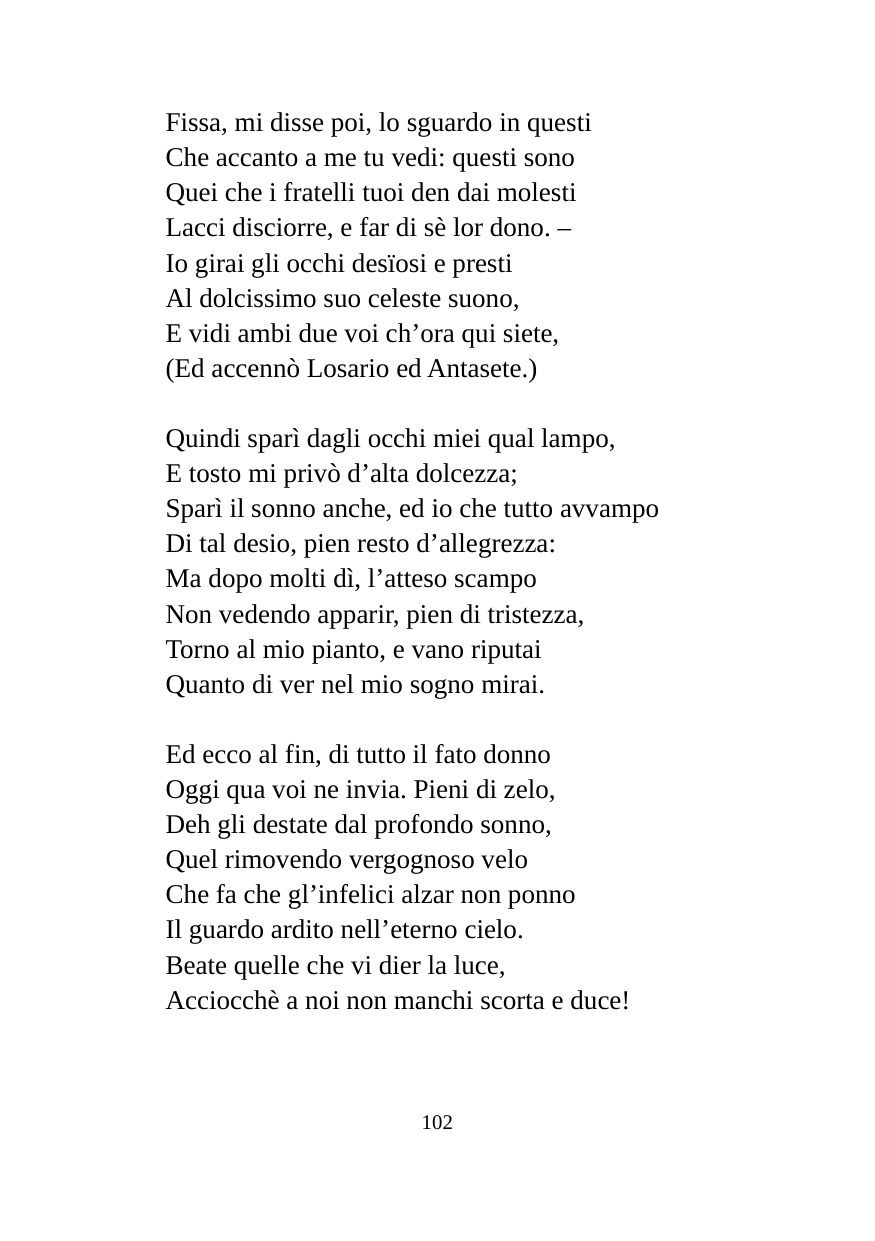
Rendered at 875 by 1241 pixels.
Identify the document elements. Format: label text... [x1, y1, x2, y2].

text Acciocchè a noi non manchi scorta e duce! [165, 984, 768, 1015]
text Quanto di ver nel mio sogno mirai. [165, 668, 768, 699]
text Ma dopo molti dì, l’atteso scampo [165, 563, 768, 594]
text E tosto mi privò d’alta dolcezza; [165, 457, 768, 488]
text Torno al mio pianto, e vano riputai [165, 633, 768, 664]
text Non vedendo apparir, pien di tristezza, [165, 598, 768, 629]
text Quindi sparì dagli occhi miei qual lampo, [165, 422, 768, 453]
text Al dolcissimo suo celeste suono, [165, 282, 768, 313]
text Oggi qua voi ne invia. Pieni di zelo, [165, 773, 768, 804]
text Io girai gli occhi desïosi e presti [165, 247, 768, 278]
text Deh gli destate dal profondo sonno, [165, 808, 768, 839]
text Che fa che gl’infelici alzar non ponno [165, 878, 768, 910]
text Lacci disciorre, e far di sè lor dono. – [165, 212, 768, 243]
text Quel rimovendo vergognoso velo [165, 843, 768, 874]
text Che accanto a me tu vedi: questi sono [165, 141, 768, 172]
text Ed ecco al fin, di tutto il fato donno [165, 738, 768, 769]
text Di tal desio, pien resto d’allegrezza: [165, 527, 768, 559]
text Quei che i fratelli tuoi den dai molesti [165, 176, 768, 208]
text E vidi ambi due voi ch’ora qui siete, [165, 317, 768, 348]
text Sparì il sonno anche, ed io che tutto avvampo [165, 492, 768, 523]
text Il guardo ardito nell’eterno cielo. [165, 914, 768, 945]
text Fissa, mi disse poi, lo sguardo in questi [165, 106, 768, 137]
text Beate quelle che vi dier la luce, [165, 949, 768, 980]
text (Ed accennò Losario ed Antasete.) [165, 352, 768, 383]
